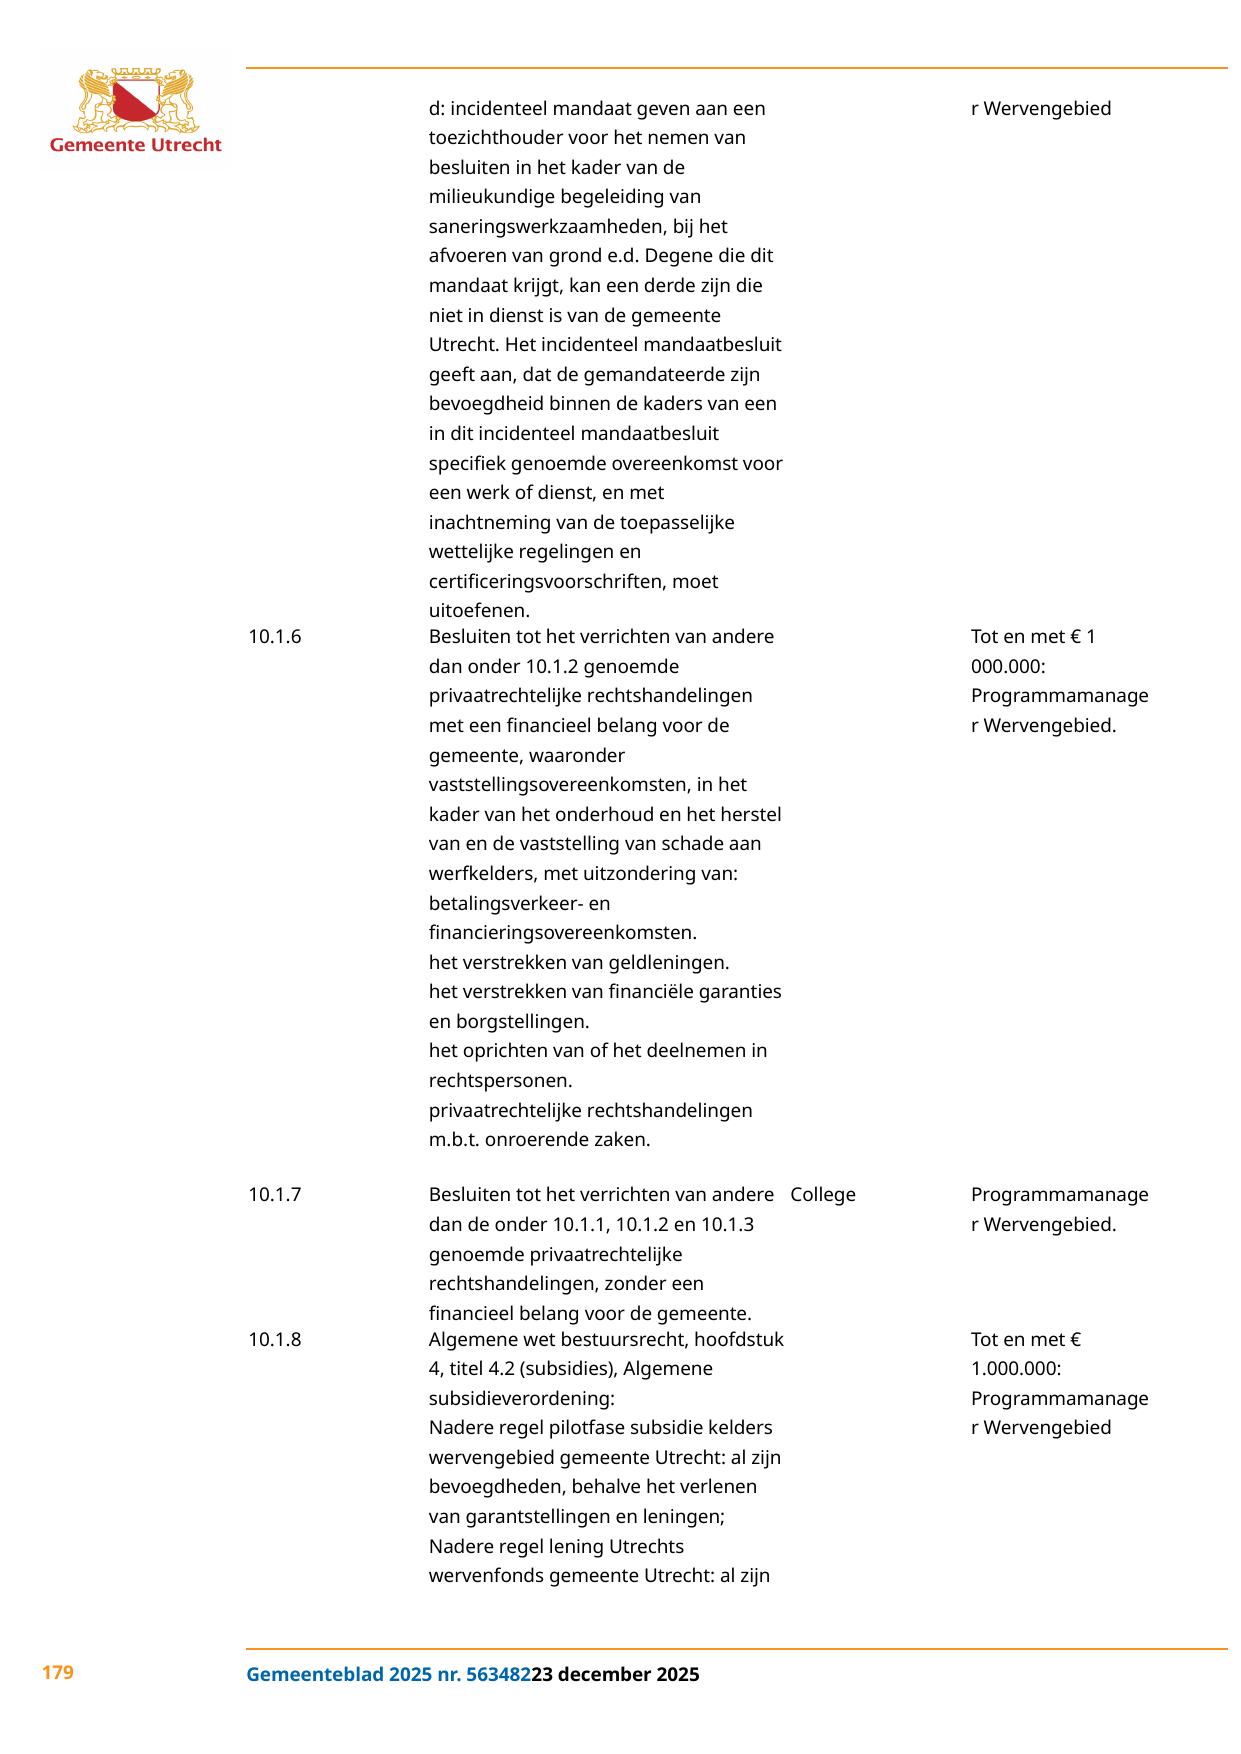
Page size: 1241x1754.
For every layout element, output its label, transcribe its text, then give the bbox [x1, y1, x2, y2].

table_cell [790, 1326, 971, 1588]
table_cell Algemene wet bestuursrecht, hoofdstuk 4, titel 4.2 (subsidies), Algemene subsidieverordening: Nadere regel pilotfase subsidie kelders wervengebied gemeente Utrecht: al zijn bevoegdheden, behalve het verlenen van garantstellingen en leningen; Nadere regel lening Utrechts wervenfonds gemeente Utrecht: al zijn [429, 1326, 790, 1588]
table_cell 10.1.7 [248, 1182, 429, 1326]
table_cell d: incidenteel mandaat geven aan een toezichthouder voor het nemen van besluiten in het kader van de milieukundige begeleiding van saneringswerkzaamheden, bij het afvoeren van grond e.d. Degene die dit mandaat krijgt, kan een derde zijn die niet in dienst is van de gemeente Utrecht. Het incidenteel mandaatbesluit geeft aan, dat de gemandateerde zijn bevoegdheid binnen de kaders van een in dit incidenteel mandaatbesluit specifiek genoemde overeenkomst voor een werk of dienst, en met inachtneming van de toepasselijke wettelijke regelingen en certificeringsvoorschriften, moet uitoefenen. [429, 95, 790, 623]
table_cell Tot en met € 1 000.000: Programmamanager Wervengebied. [971, 624, 1152, 1182]
table_cell [248, 95, 429, 623]
table_cell Besluiten tot het verrichten van andere dan de onder 10.1.1, 10.1.2 en 10.1.3 genoemde privaatrechtelijke rechtshandelingen, zonder een financieel belang voor de gemeente. [429, 1182, 790, 1326]
table_cell Programmamanager Wervengebied. [971, 1182, 1152, 1326]
picture [41, 47, 231, 172]
table_cell Tot en met € 1.000.000: Programmamanager Wervengebied [971, 1326, 1152, 1588]
table_cell [790, 95, 971, 623]
table_cell Besluiten tot het verrichten van andere dan onder 10.1.2 genoemde privaatrechtelijke rechtshandelingen met een financieel belang voor de gemeente, waaronder vaststellingsovereenkomsten, in het kader van het onderhoud en het herstel van en de vaststelling van schade aan werfkelders, met uitzondering van: betalingsverkeer- en financieringsovereenkomsten. het verstrekken van geldleningen. het verstrekken van financiële garanties en borgstellingen. het oprichten van of het deelnemen in rechtspersonen. privaatrechtelijke rechtshandelingen m.b.t. onroerende zaken. [429, 624, 790, 1182]
table_cell 10.1.6 [248, 624, 429, 1182]
table_cell College [790, 1182, 971, 1326]
table_cell [790, 624, 971, 1182]
table_cell 10.1.8 [248, 1326, 429, 1588]
table_cell r Wervengebied [971, 95, 1152, 623]
